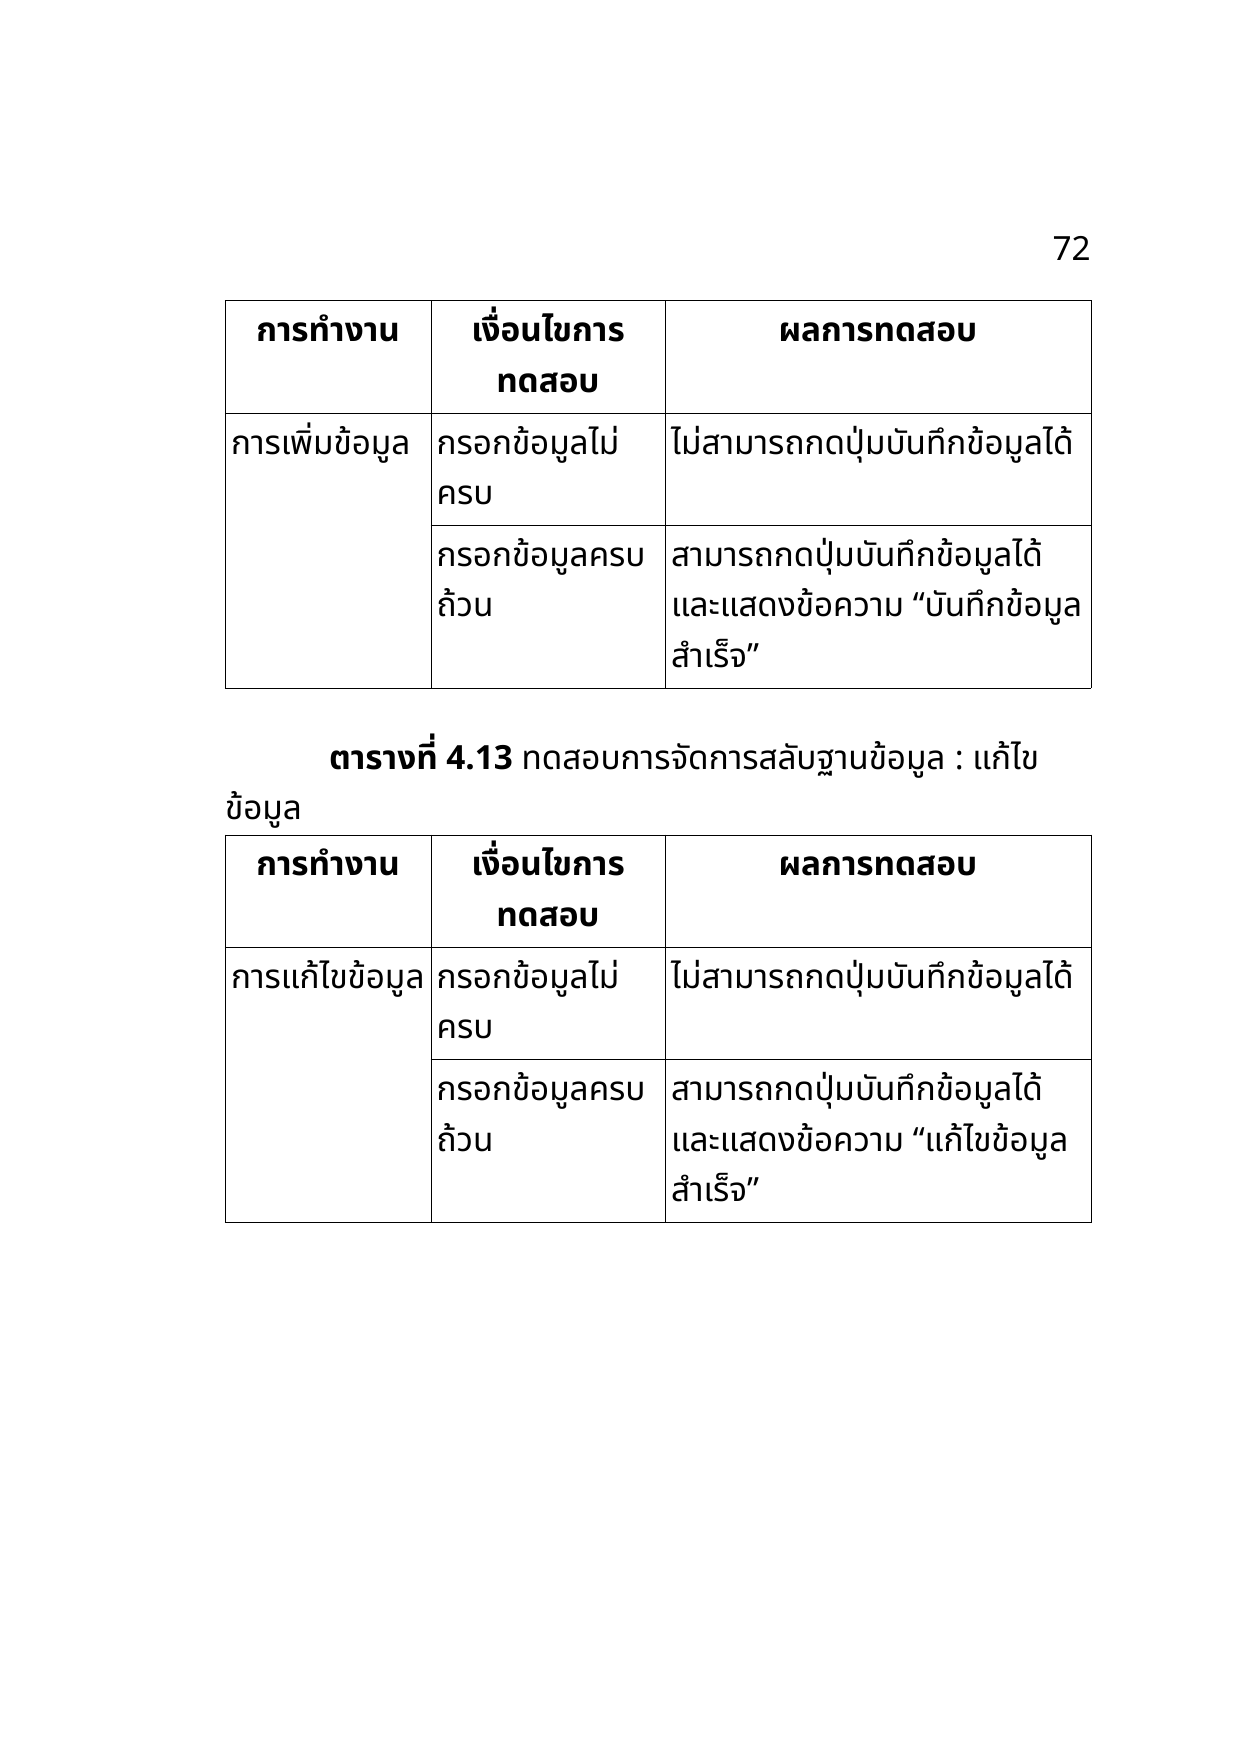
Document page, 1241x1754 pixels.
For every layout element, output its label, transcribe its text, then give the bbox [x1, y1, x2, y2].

table_header การทำงาน [226, 301, 431, 413]
table_header เงื่อนไขการทดสอบ [432, 301, 665, 413]
table_cell ไม่สามารถกดปุ่มบันทึกข้อมูลได้ [666, 948, 1091, 1059]
table_header ผลการทดสอบ [666, 836, 1091, 947]
text ตารางที่ 4.13 ทดสอบการจัดการสลับฐานข้อมูล : แก้ไขข้อมูล [225, 733, 1091, 834]
table_cell กรอกข้อมูลไม่ครบ [432, 948, 665, 1059]
table_cell ไม่สามารถกดปุ่มบันทึกข้อมูลได้ [666, 414, 1091, 525]
table_cell การแก้ไขข้อมูล [226, 948, 431, 1222]
table_header ผลการทดสอบ [666, 301, 1091, 413]
table_cell สามารถกดปุ่มบันทึกข้อมูลได้ และแสดงข้อความ “บันทึกข้อมูลสำเร็จ” [666, 526, 1091, 688]
table_cell การเพิ่มข้อมูล [226, 414, 431, 688]
table_cell กรอกข้อมูลไม่ครบ [432, 414, 665, 525]
table_header การทำงาน [226, 836, 431, 947]
table_cell สามารถกดปุ่มบันทึกข้อมูลได้ และแสดงข้อความ “แก้ไขข้อมูลสำเร็จ” [666, 1060, 1091, 1222]
table_header เงื่อนไขการทดสอบ [432, 836, 665, 947]
table_cell กรอกข้อมูลครบถ้วน [432, 526, 665, 688]
table_cell กรอกข้อมูลครบถ้วน [432, 1060, 665, 1222]
